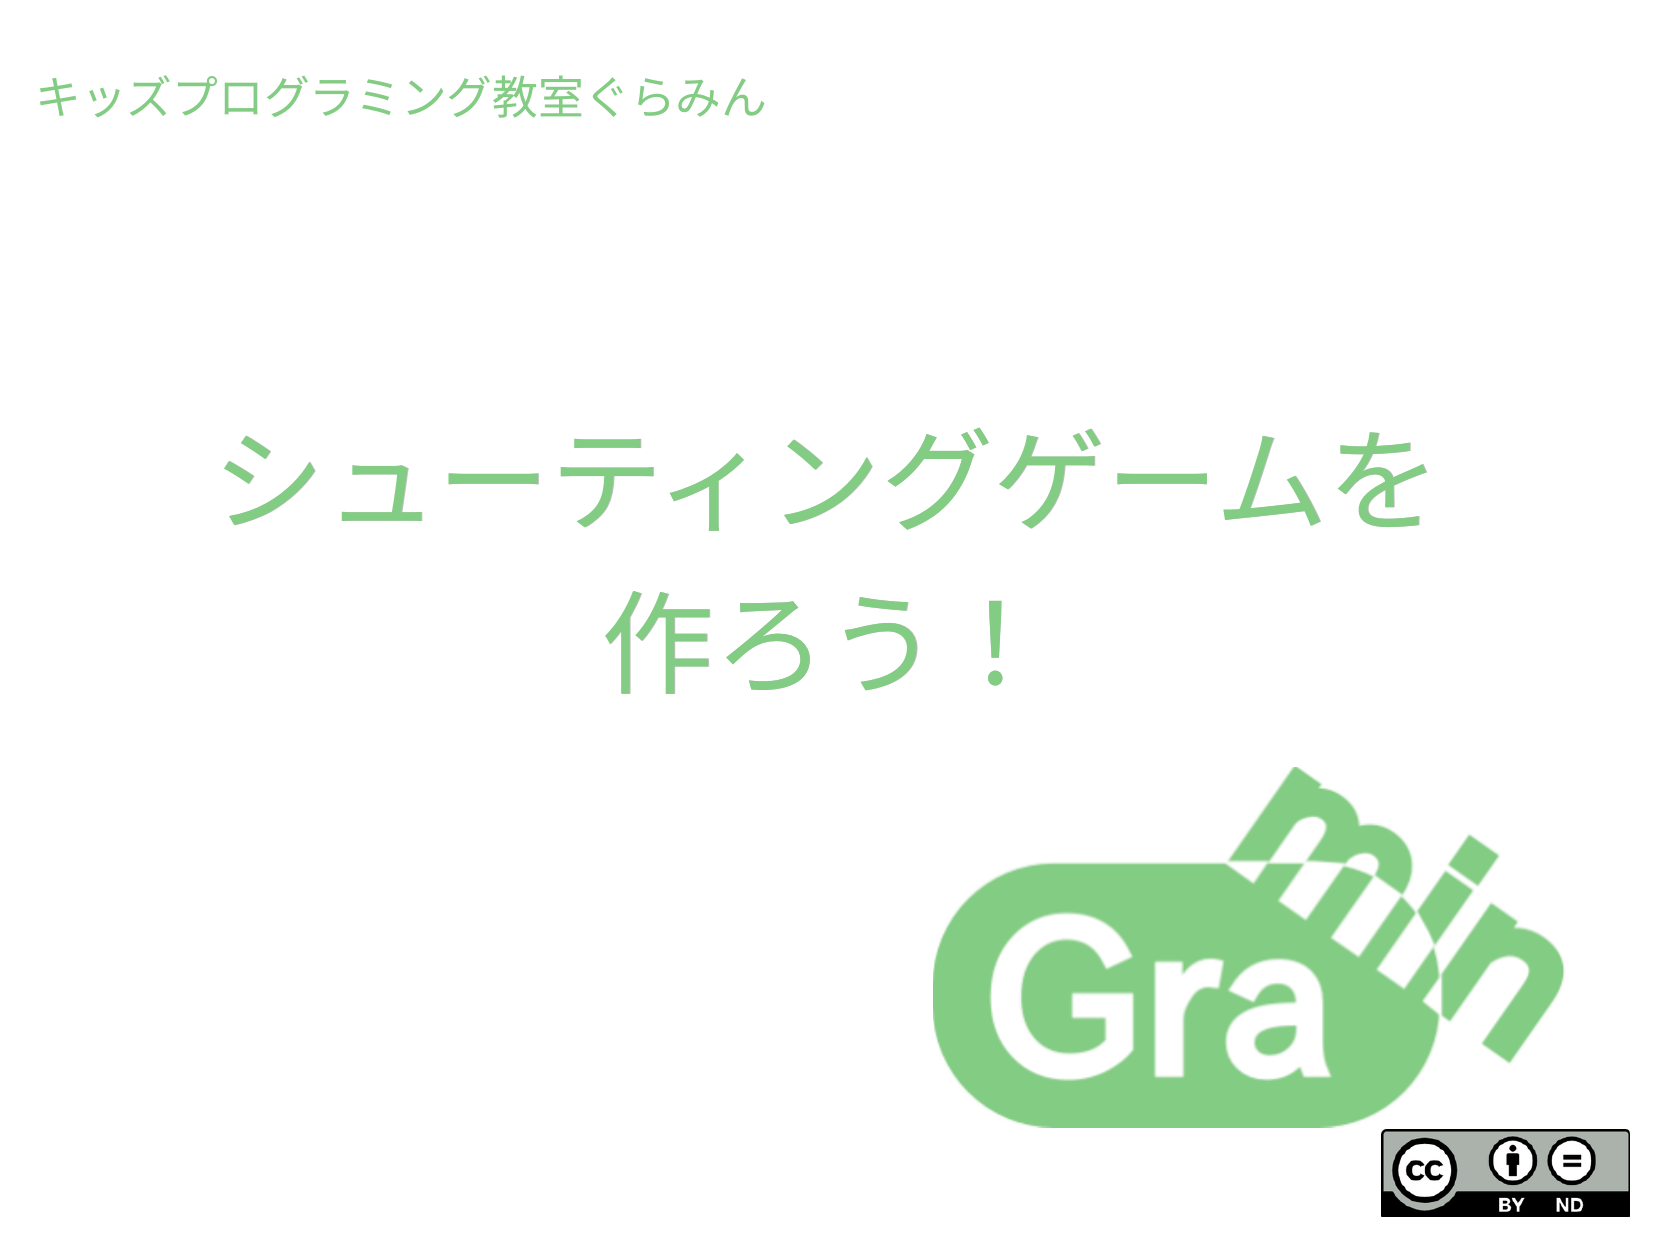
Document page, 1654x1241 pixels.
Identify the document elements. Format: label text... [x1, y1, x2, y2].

picture [1381, 1129, 1630, 1217]
picture [933, 767, 1577, 1128]
title キッズプログラミング教室ぐらみん [35, 31, 1075, 160]
title シューティングゲームを作ろう！ [159, 299, 1495, 810]
